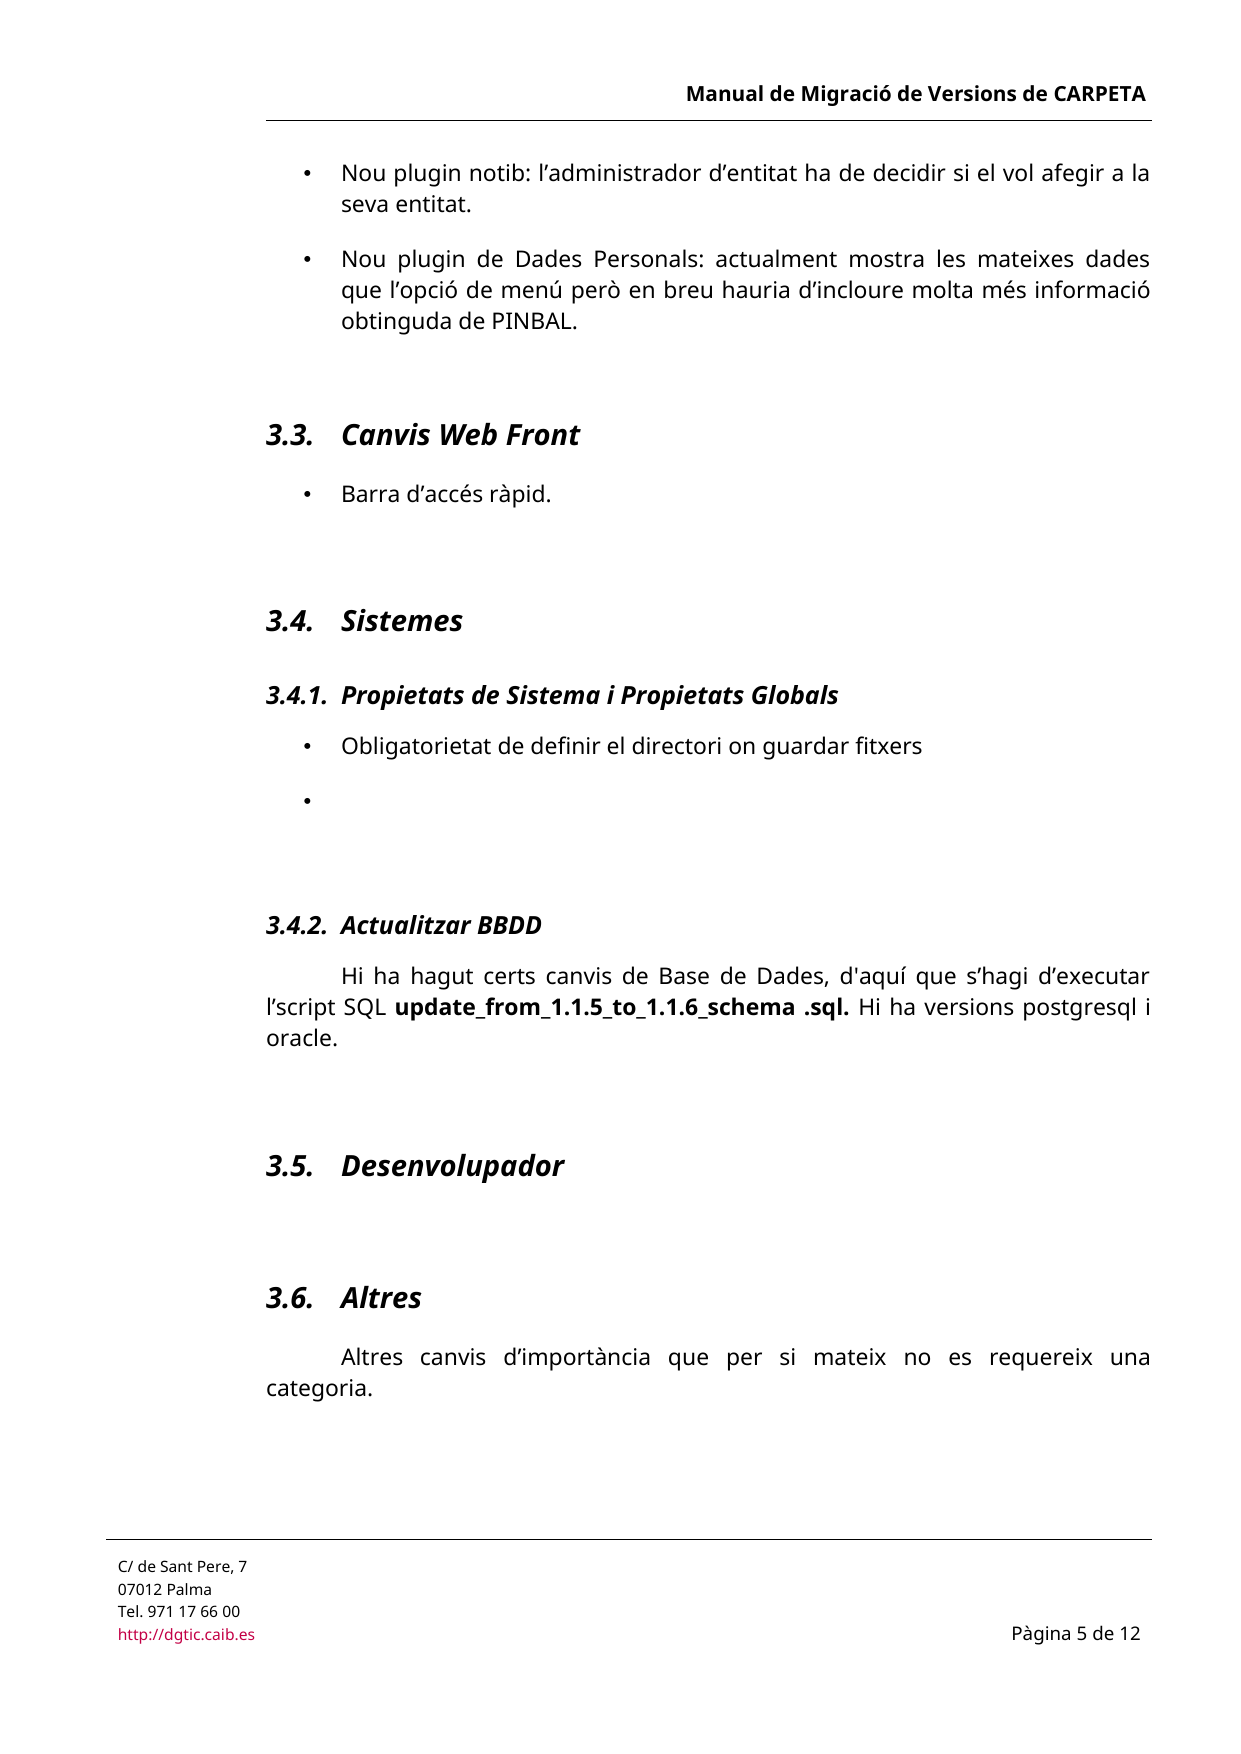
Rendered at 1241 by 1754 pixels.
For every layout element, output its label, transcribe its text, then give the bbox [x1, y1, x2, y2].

list Nou plugin de Dades Personals: actualment mostra les mateixes dades que l’opció de menú però en breu hauria d’incloure molta més informació obtinguda de PINBAL. [303, 242, 1152, 336]
subtitle Desenvolupador [266, 1145, 1152, 1184]
list Altres canvis d’importància que per si mateix no es requereix una categoria. [266, 1341, 1152, 1403]
subtitle Canvis Web Front [266, 414, 1152, 454]
list Nou plugin notib: l’administrador d’entitat ha de decidir si el vol afegir a la seva entitat. [303, 156, 1152, 219]
list Hi ha hagut certs canvis de Base de Dades, d'aquí que s’hagi d’executar l’script SQL update_from_1.1.5_to_1.1.6_schema .sql. Hi ha versions postgresql i oracle. [266, 959, 1152, 1053]
subtitle Actualitzar BBDD [266, 907, 1152, 942]
list Barra d’accés ràpid. [303, 478, 1152, 509]
subtitle Sistemes [266, 601, 1152, 640]
list Obligatorietat de definir el directori on guardar fitxers [303, 730, 1152, 761]
subtitle Altres [266, 1277, 1152, 1317]
subtitle Propietats de Sistema i Propietats Globals [266, 678, 1152, 712]
